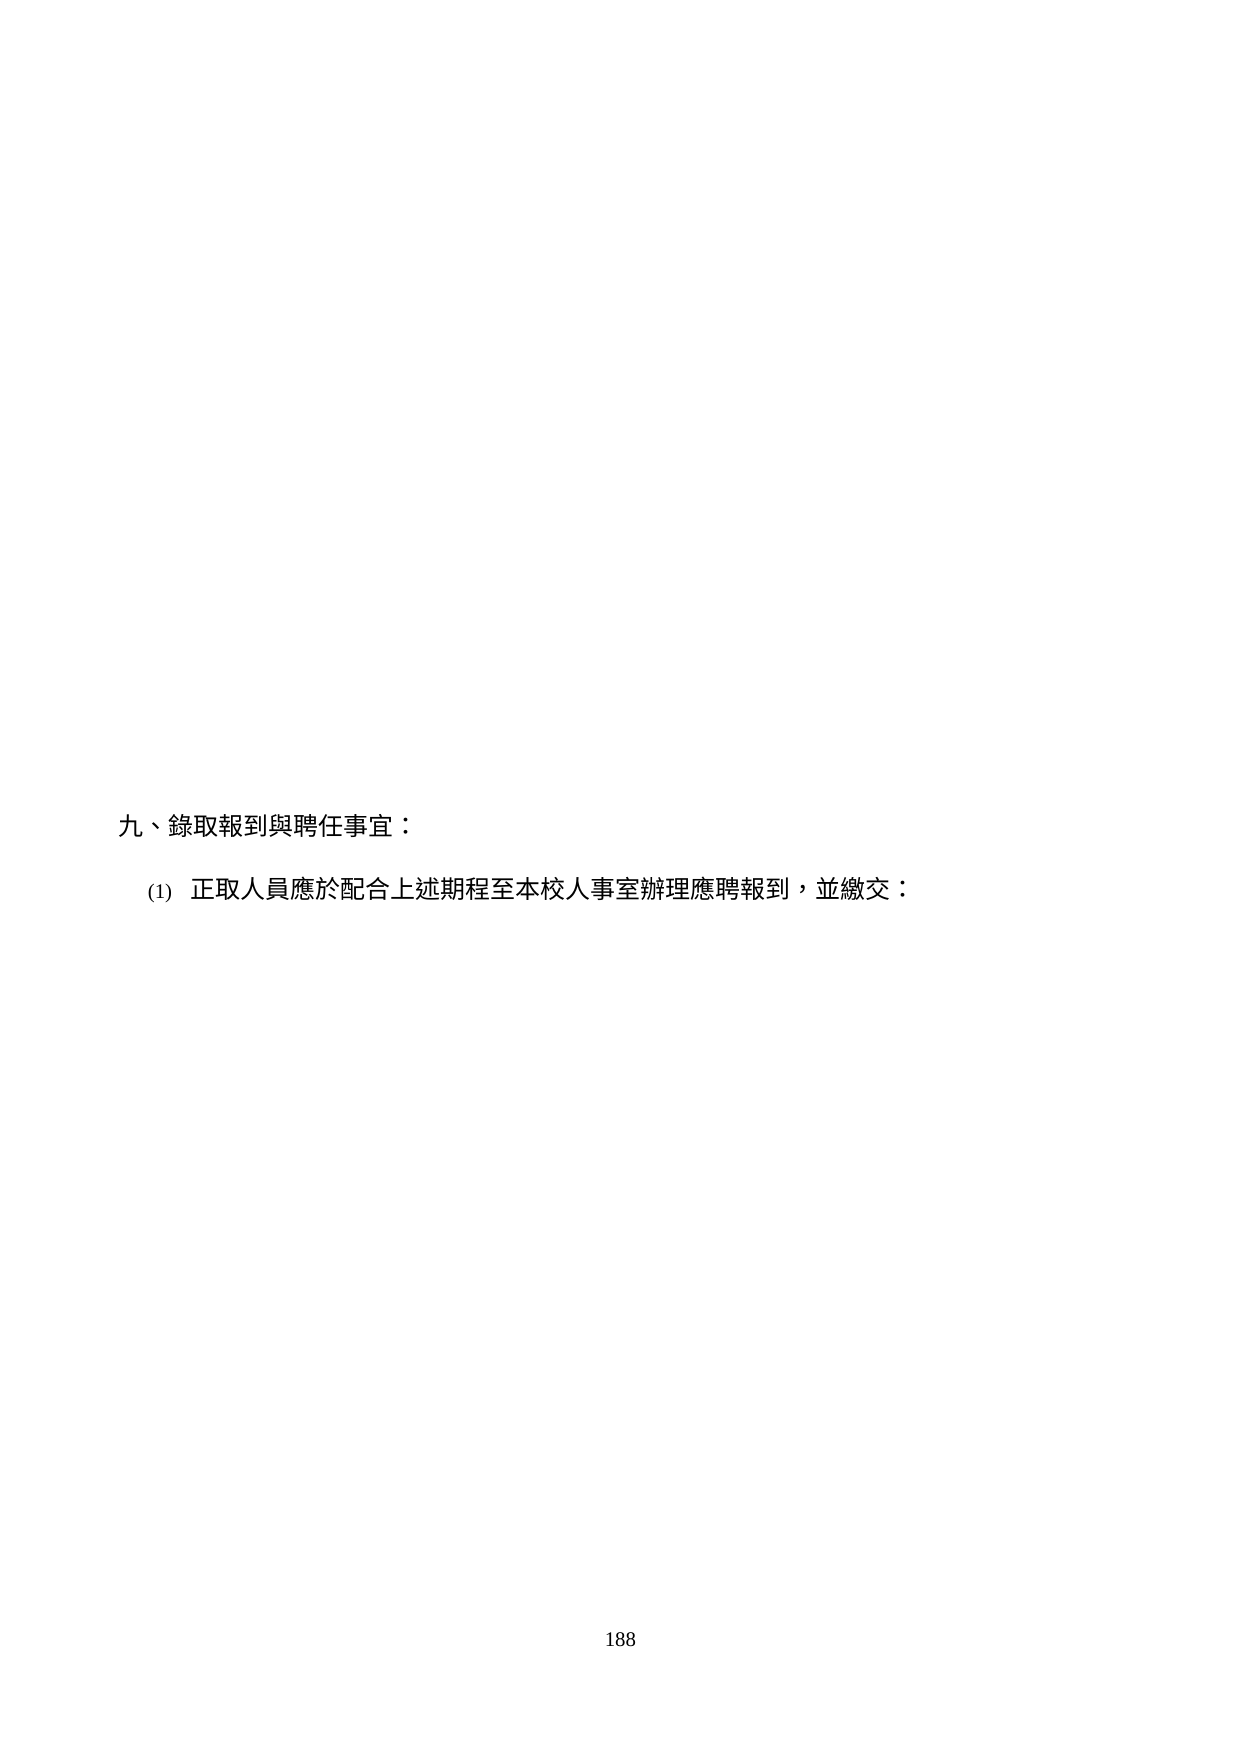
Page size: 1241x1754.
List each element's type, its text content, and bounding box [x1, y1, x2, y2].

list 正取人員應於配合上述期程至本校人事室辦理應聘報到，並繳交： [148, 846, 1122, 908]
text 九、錄取報到與聘任事宜： [118, 783, 1122, 846]
